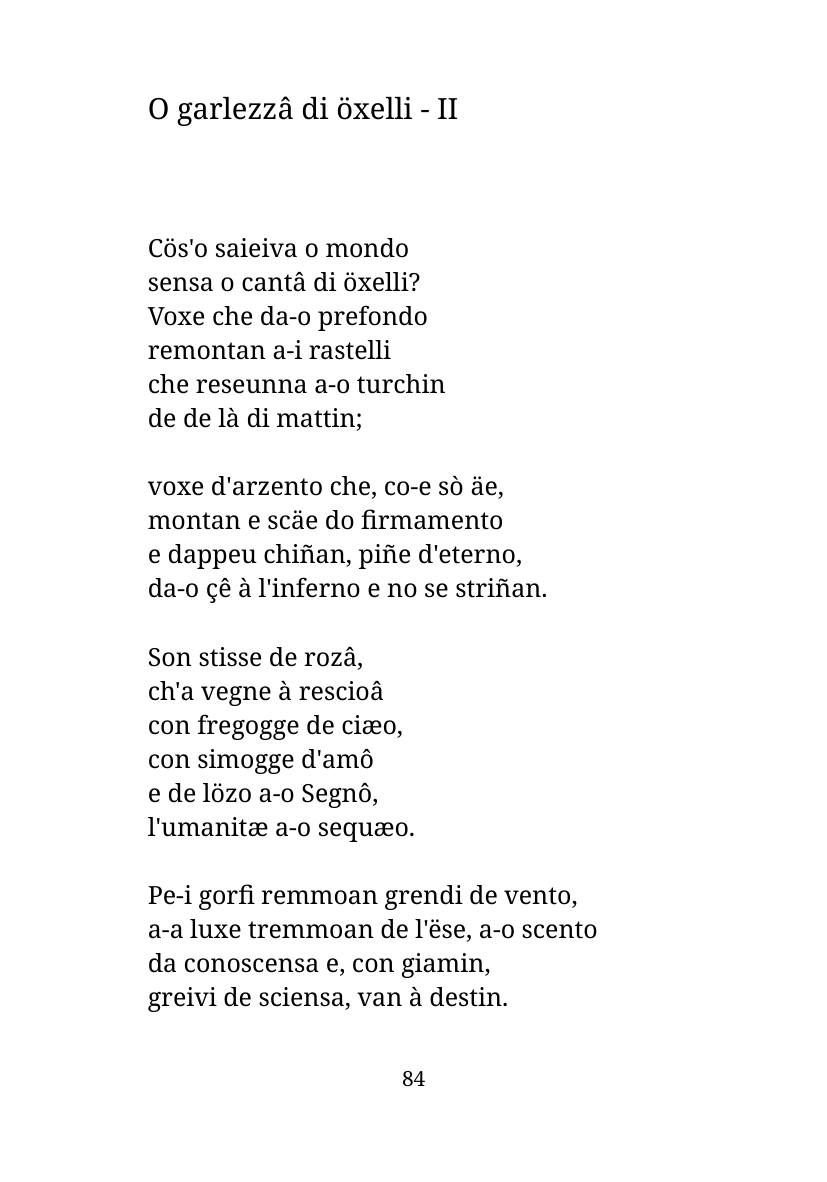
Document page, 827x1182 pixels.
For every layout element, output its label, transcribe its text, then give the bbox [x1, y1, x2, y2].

text voxe d'arzento che, co-e sò äe, [118, 469, 709, 503]
text e de lözo a-o Segnô, [118, 775, 709, 809]
text da-o çê à l'inferno e no se striñan. [118, 571, 709, 605]
text con fregogge de ciæo, [118, 707, 709, 741]
text Cös'o saieiva o mondo [118, 230, 709, 264]
text Pe-i gorfi remmoan grendi de vento, [118, 878, 709, 912]
text che reseunna a-o turchin [118, 367, 709, 401]
text Son stisse de rozâ, [118, 639, 709, 673]
text montan e scäe do firmamento [118, 503, 709, 537]
text Voxe che da-o prefondo [118, 298, 709, 333]
text con simogge d'amô [118, 741, 709, 775]
text O garlezzâ di öxelli - II [118, 88, 709, 128]
text greivi de sciensa, van à destin. [118, 980, 709, 1014]
text sensa o cantâ di öxelli? [118, 264, 709, 298]
text e dappeu chiñan, piñe d'eterno, [118, 537, 709, 571]
text da conoscensa e, con giamin, [118, 946, 709, 980]
text remontan a-i rastelli [118, 333, 709, 367]
text a-a luxe tremmoan de l'ëse, a-o scento [118, 912, 709, 946]
text de de là di mattin; [118, 401, 709, 435]
text ch'a vegne à rescioâ [118, 673, 709, 707]
text l'umanitæ a-o sequæo. [118, 809, 709, 843]
